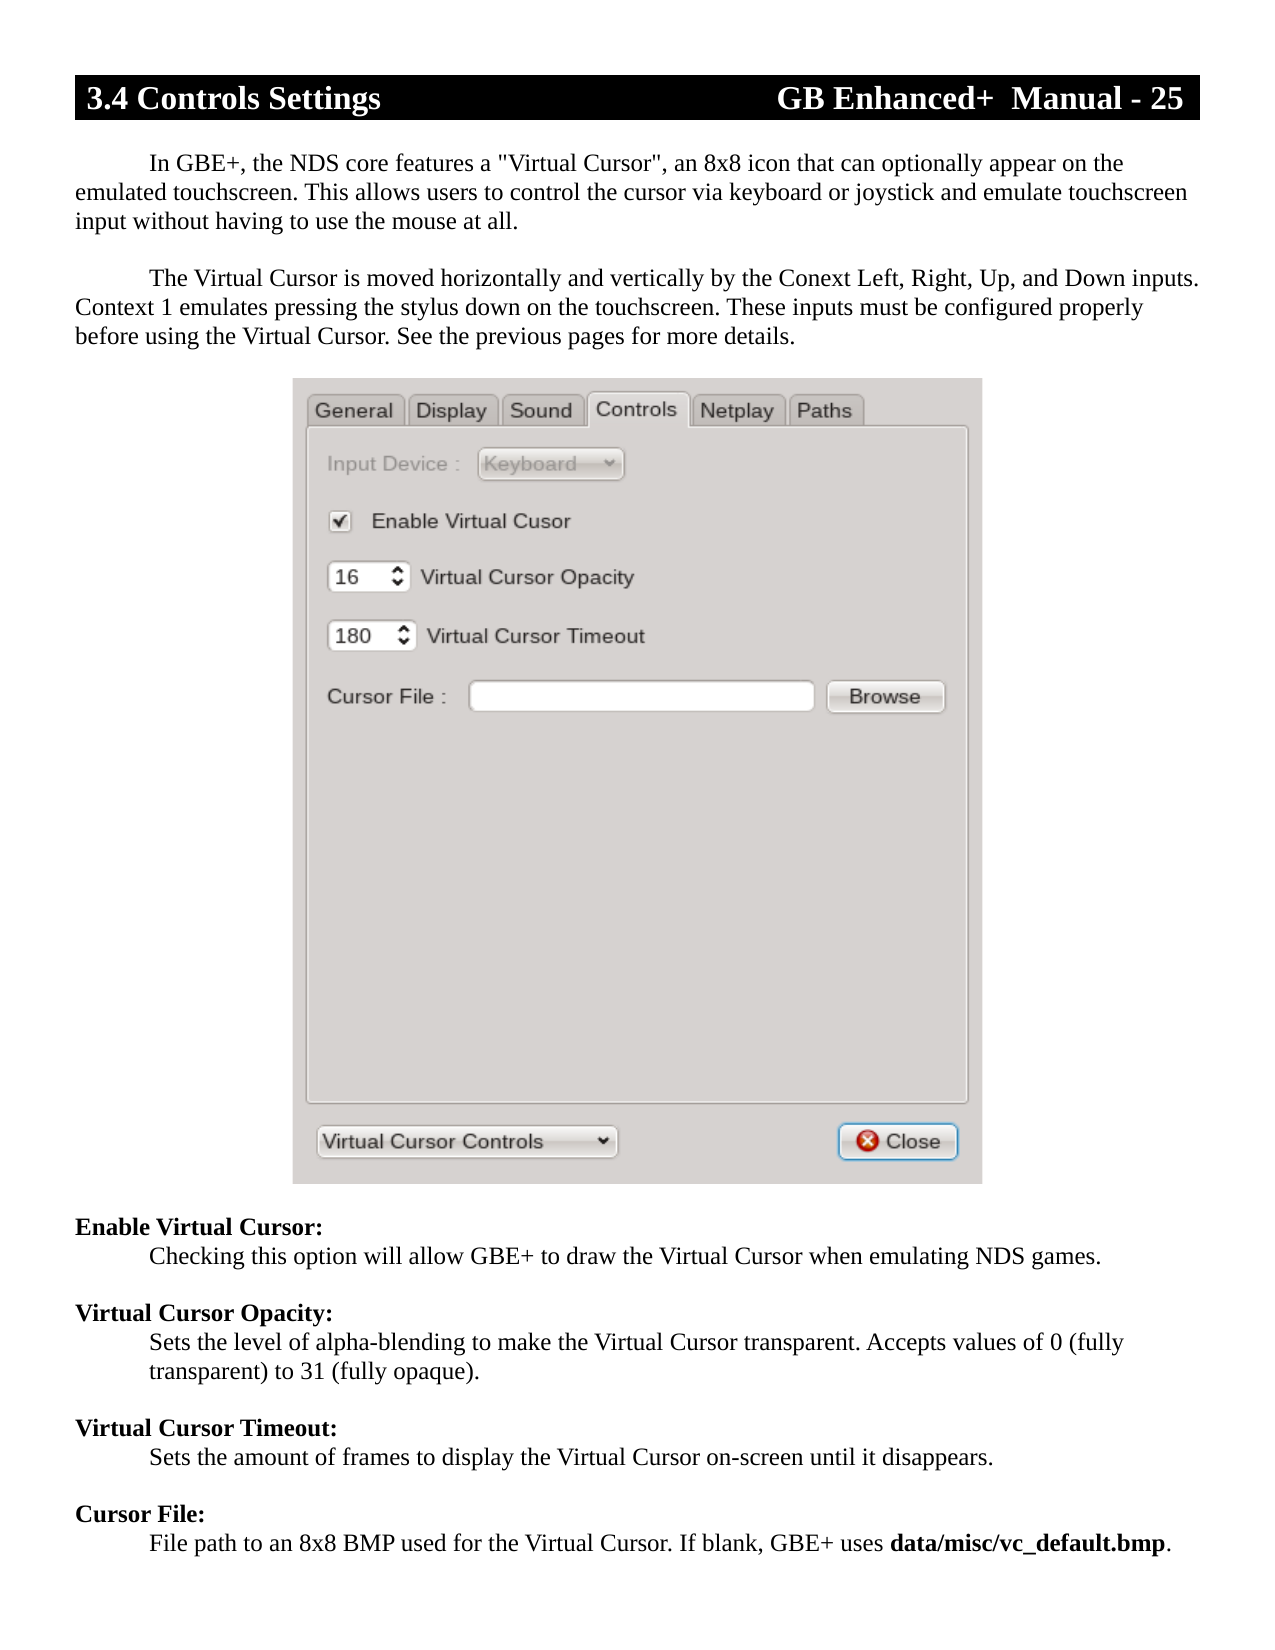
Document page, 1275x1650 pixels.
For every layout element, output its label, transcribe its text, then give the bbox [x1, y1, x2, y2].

text Checking this option will allow GBE+ to draw the Virtual Cursor when emulating NDS games. [75, 1241, 1200, 1269]
text Cursor File: [75, 1499, 1200, 1528]
text Enable Virtual Cursor: [75, 1212, 1200, 1241]
text 3.4 Controls Settings GB Enhanced+ Manual - 25 [75, 75, 1200, 119]
picture [292, 378, 983, 1184]
text File path to an 8x8 BMP used for the Virtual Cursor. If blank, GBE+ uses data/misc/vc_default.bmp. [75, 1528, 1200, 1557]
text In GBE+, the NDS core features a "Virtual Cursor", an 8x8 icon that can optionally appear on the emulated touchscreen. This allows users to control the cursor via keyboard or joystick and emulate touchscreen input without having to use the mouse at all. [75, 148, 1200, 234]
text The Virtual Cursor is moved horizontally and vertically by the Conext Left, Right, Up, and Down inputs. Context 1 emulates pressing the stylus down on the touchscreen. These inputs must be configured properly before using the Virtual Cursor. See the previous pages for more details. [75, 263, 1200, 349]
text Virtual Cursor Timeout: [75, 1413, 1200, 1442]
text Sets the level of alpha-blending to make the Virtual Cursor transparent. Accepts values of 0 (fully transparent) to 31 (fully opaque). [75, 1327, 1200, 1384]
text Sets the amount of frames to display the Virtual Cursor on-screen until it disappears. [75, 1442, 1200, 1471]
text Virtual Cursor Opacity: [75, 1298, 1200, 1327]
